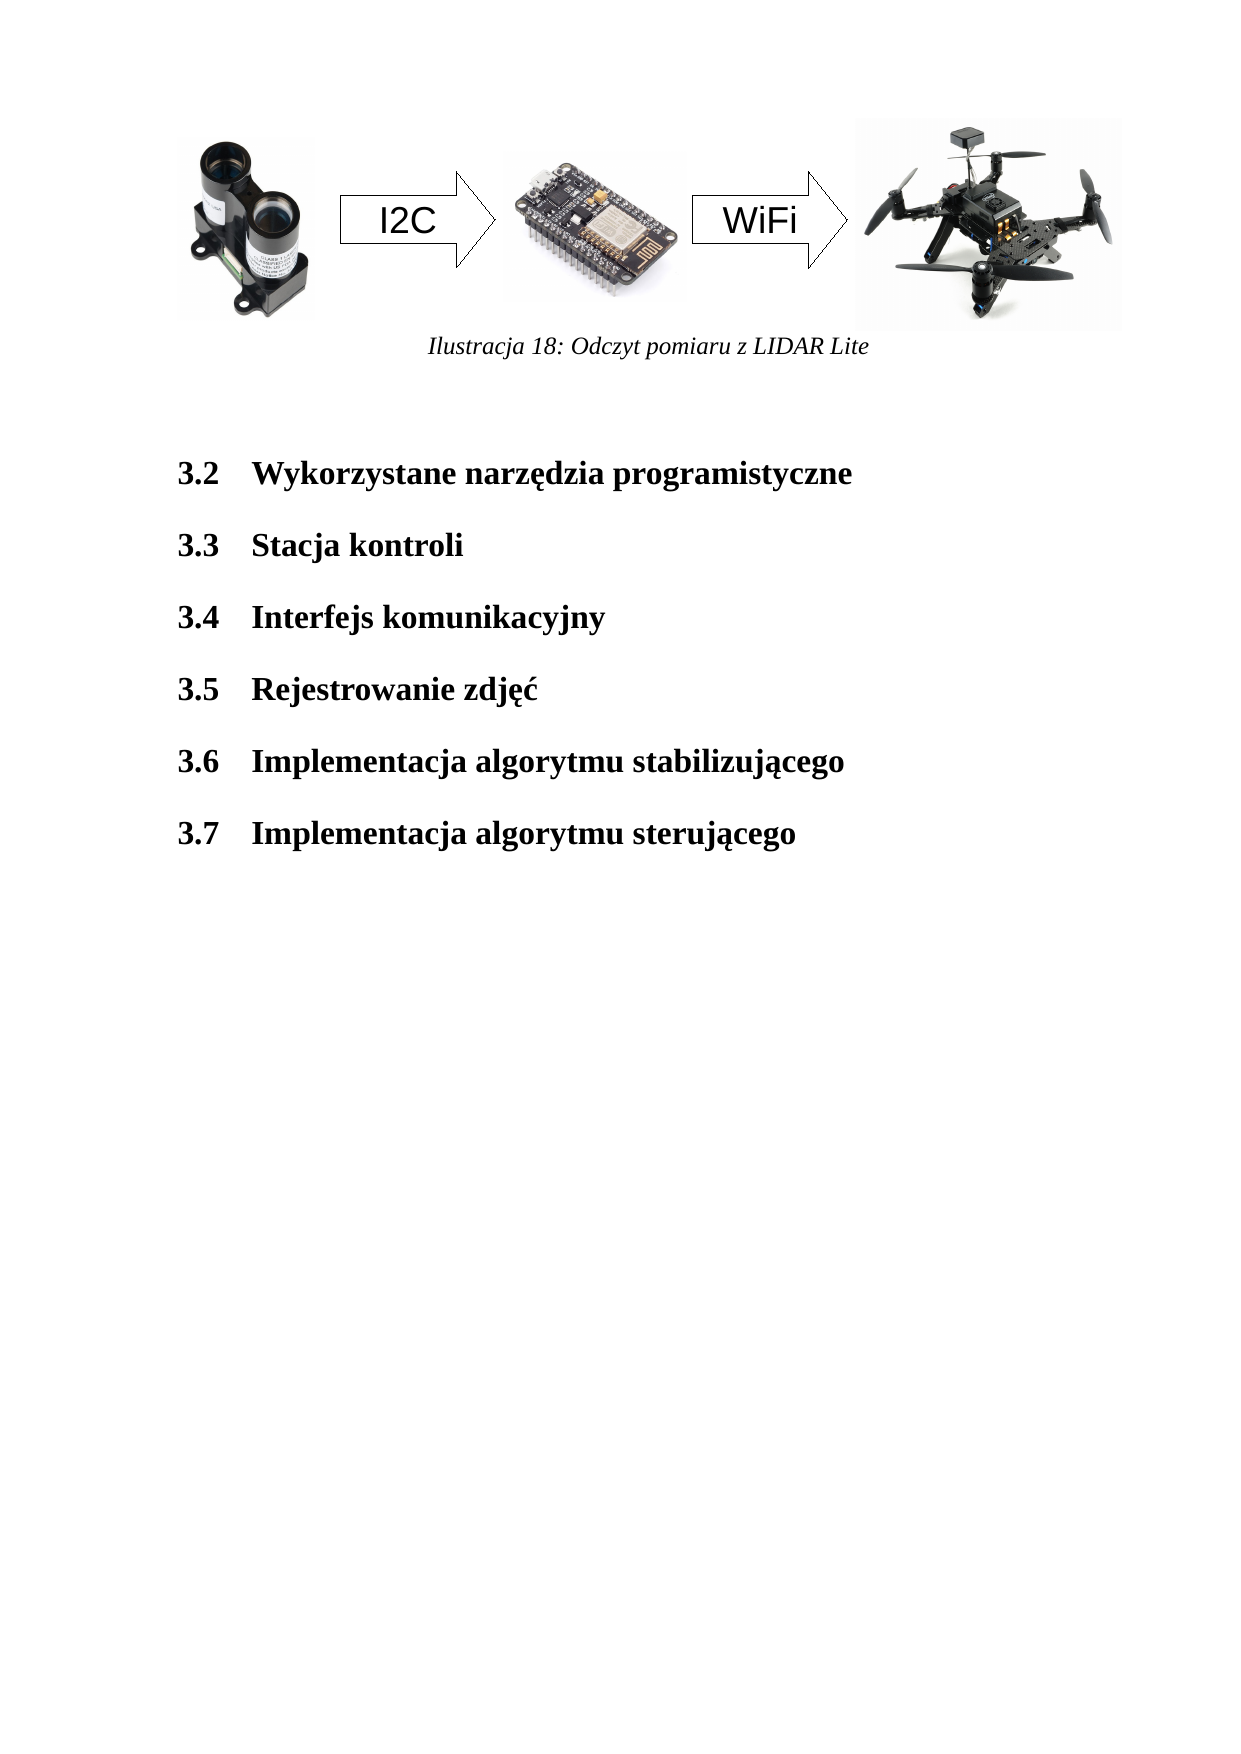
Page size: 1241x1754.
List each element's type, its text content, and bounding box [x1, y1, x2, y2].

subtitle Implementacja algorytmu sterującego [177, 813, 1122, 852]
subtitle Interfejs komunikacyjny [177, 597, 1122, 636]
picture [177, 137, 315, 321]
subtitle Stacja kontroli [177, 525, 1122, 564]
picture [855, 118, 1122, 331]
text Ilustracja 18: Odczyt pomiaru z LIDAR Lite [177, 331, 1122, 359]
subtitle Implementacja algorytmu stabilizującego [177, 741, 1122, 779]
subtitle Wykorzystane narzędzia programistyczne [177, 453, 1122, 492]
picture [503, 151, 687, 302]
subtitle Rejestrowanie zdjęć [177, 669, 1122, 708]
